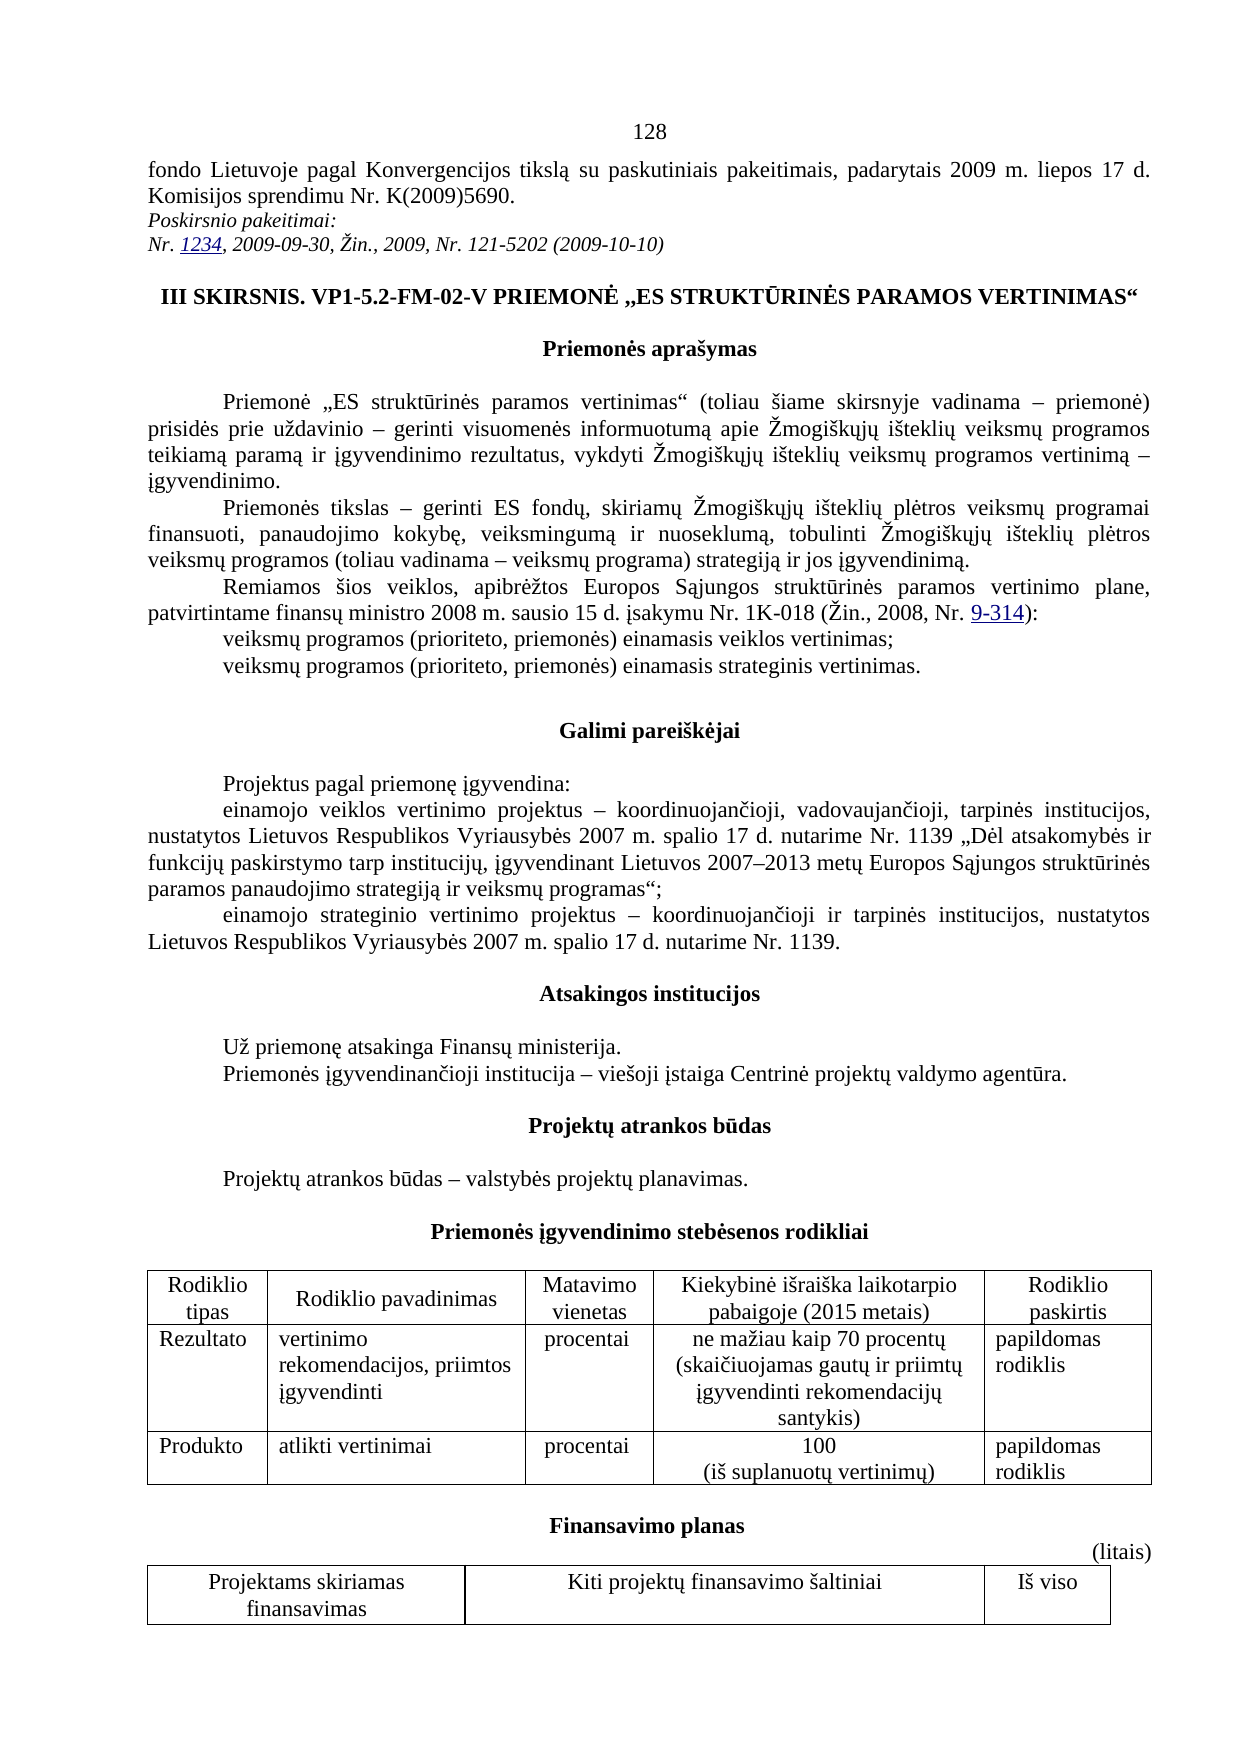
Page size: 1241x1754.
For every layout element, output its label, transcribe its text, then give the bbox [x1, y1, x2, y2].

table_cell Produkto [148, 1432, 267, 1484]
text veiksmų programos (prioriteto, priemonės) einamasis strateginis vertinimas. [148, 652, 1152, 678]
text Nr. 1234, 2009-09-30, Žin., 2009, Nr. 121-5202 (2009-10-10) [148, 232, 1152, 256]
text Atsakingos institucijos [148, 981, 1152, 1007]
table_cell vertinimo rekomendacijos, priimtos įgyvendinti [268, 1325, 525, 1431]
table_cell procentai [526, 1432, 653, 1484]
table_header Kiti projektų finansavimo šaltiniai [466, 1566, 984, 1624]
table_cell 100 (iš suplanuotų vertinimų) [654, 1432, 984, 1484]
text Poskirsnio pakeitimai: [148, 208, 1152, 232]
text Remiamos šios veiklos, apibrėžtos Europos Sąjungos struktūrinės paramos vertinimo plane, patvirtintame finansų ministro 2008 m. sausio 15 d. įsakymu Nr. 1K-018 (Žin., 2008, Nr. 9-314): [148, 573, 1152, 625]
text Už priemonę atsakinga Finansų ministerija. [148, 1033, 1152, 1059]
table_cell papildomas rodiklis [985, 1432, 1151, 1484]
table_header Rodiklio pavadinimas [268, 1271, 525, 1324]
text Priemonės aprašymas [148, 336, 1152, 362]
text Galimi pareiškėjai [148, 717, 1152, 743]
text III SKIRSNIS. VP1-5.2-FM-02-V PRIEMONĖ ,,ES struktūrinės PARAMOS vertinimas“ [148, 283, 1152, 309]
table_header Iš viso [985, 1566, 1110, 1624]
table_header Projektams skiriamas finansavimas [148, 1566, 464, 1624]
text einamojo veiklos vertinimo projektus – koordinuojančioji, vadovaujančioji, tarpinės institucijos, nustatytos Lietuvos Respublikos Vyriausybės 2007 m. spalio 17 d. nutarime Nr. 1139 „Dėl atsakomybės ir funkcijų paskirstymo tarp institucijų, įgyvendinant Lietuvos 2007–2013 metų Europos Sąjungos struktūrinės paramos panaudojimo strategiją ir veiksmų programas“; [148, 796, 1152, 901]
table_cell atlikti vertinimai [268, 1432, 525, 1484]
table_cell papildomas rodiklis [985, 1325, 1151, 1431]
text fondo Lietuvoje pagal Konvergencijos tikslą su paskutiniais pakeitimais, padarytais 2009 m. liepos 17 d. Komisijos sprendimu Nr. K(2009)5690. [148, 156, 1152, 208]
text Finansavimo planas [148, 1512, 1152, 1538]
text Priemonė „ES struktūrinės paramos vertinimas“ (toliau šiame skirsnyje vadinama – priemonė) prisidės prie uždavinio – gerinti visuomenės informuotumą apie Žmogiškųjų išteklių veiksmų programos teikiamą paramą ir įgyvendinimo rezultatus, vykdyti Žmogiškųjų išteklių veiksmų programos vertinimą – įgyvendinimo. [148, 388, 1152, 494]
text Projektų atrankos būdas [148, 1112, 1152, 1139]
text Priemonės įgyvendinančioji institucija – viešoji įstaiga Centrinė projektų valdymo agentūra. [148, 1059, 1152, 1086]
text veiksmų programos (prioriteto, priemonės) einamasis veiklos vertinimas; [148, 625, 1152, 652]
text Priemonės įgyvendinimo stebėsenos rodikliai [148, 1218, 1152, 1244]
table_header Rodiklio tipas [148, 1271, 267, 1324]
table_cell procentai [526, 1325, 653, 1431]
text Projektus pagal priemonę įgyvendina: [148, 770, 1152, 796]
table_cell Rezultato [148, 1325, 267, 1431]
text einamojo strateginio vertinimo projektus – koordinuojančioji ir tarpinės institucijos, nustatytos Lietuvos Respublikos Vyriausybės 2007 m. spalio 17 d. nutarime Nr. 1139. [148, 901, 1152, 954]
table_header Kiekybinė išraiška laikotarpio pabaigoje (2015 metais) [654, 1271, 984, 1324]
text Priemonės tikslas – gerinti ES fondų, skiriamų Žmogiškųjų išteklių plėtros veiksmų programai finansuoti, panaudojimo kokybę, veiksmingumą ir nuoseklumą, tobulinti Žmogiškųjų išteklių plėtros veiksmų programos (toliau vadinama – veiksmų programa) strategiją ir jos įgyvendinimą. [148, 494, 1152, 573]
table_cell ne mažiau kaip 70 procentų (skaičiuojamas gautų ir priimtų įgyvendinti rekomendacijų santykis) [654, 1325, 984, 1431]
text (litais) [148, 1538, 1152, 1564]
table_header Matavimo vienetas [526, 1271, 653, 1324]
text Projektų atrankos būdas – valstybės projektų planavimas. [148, 1165, 1152, 1191]
table_header Rodiklio paskirtis [985, 1271, 1151, 1324]
